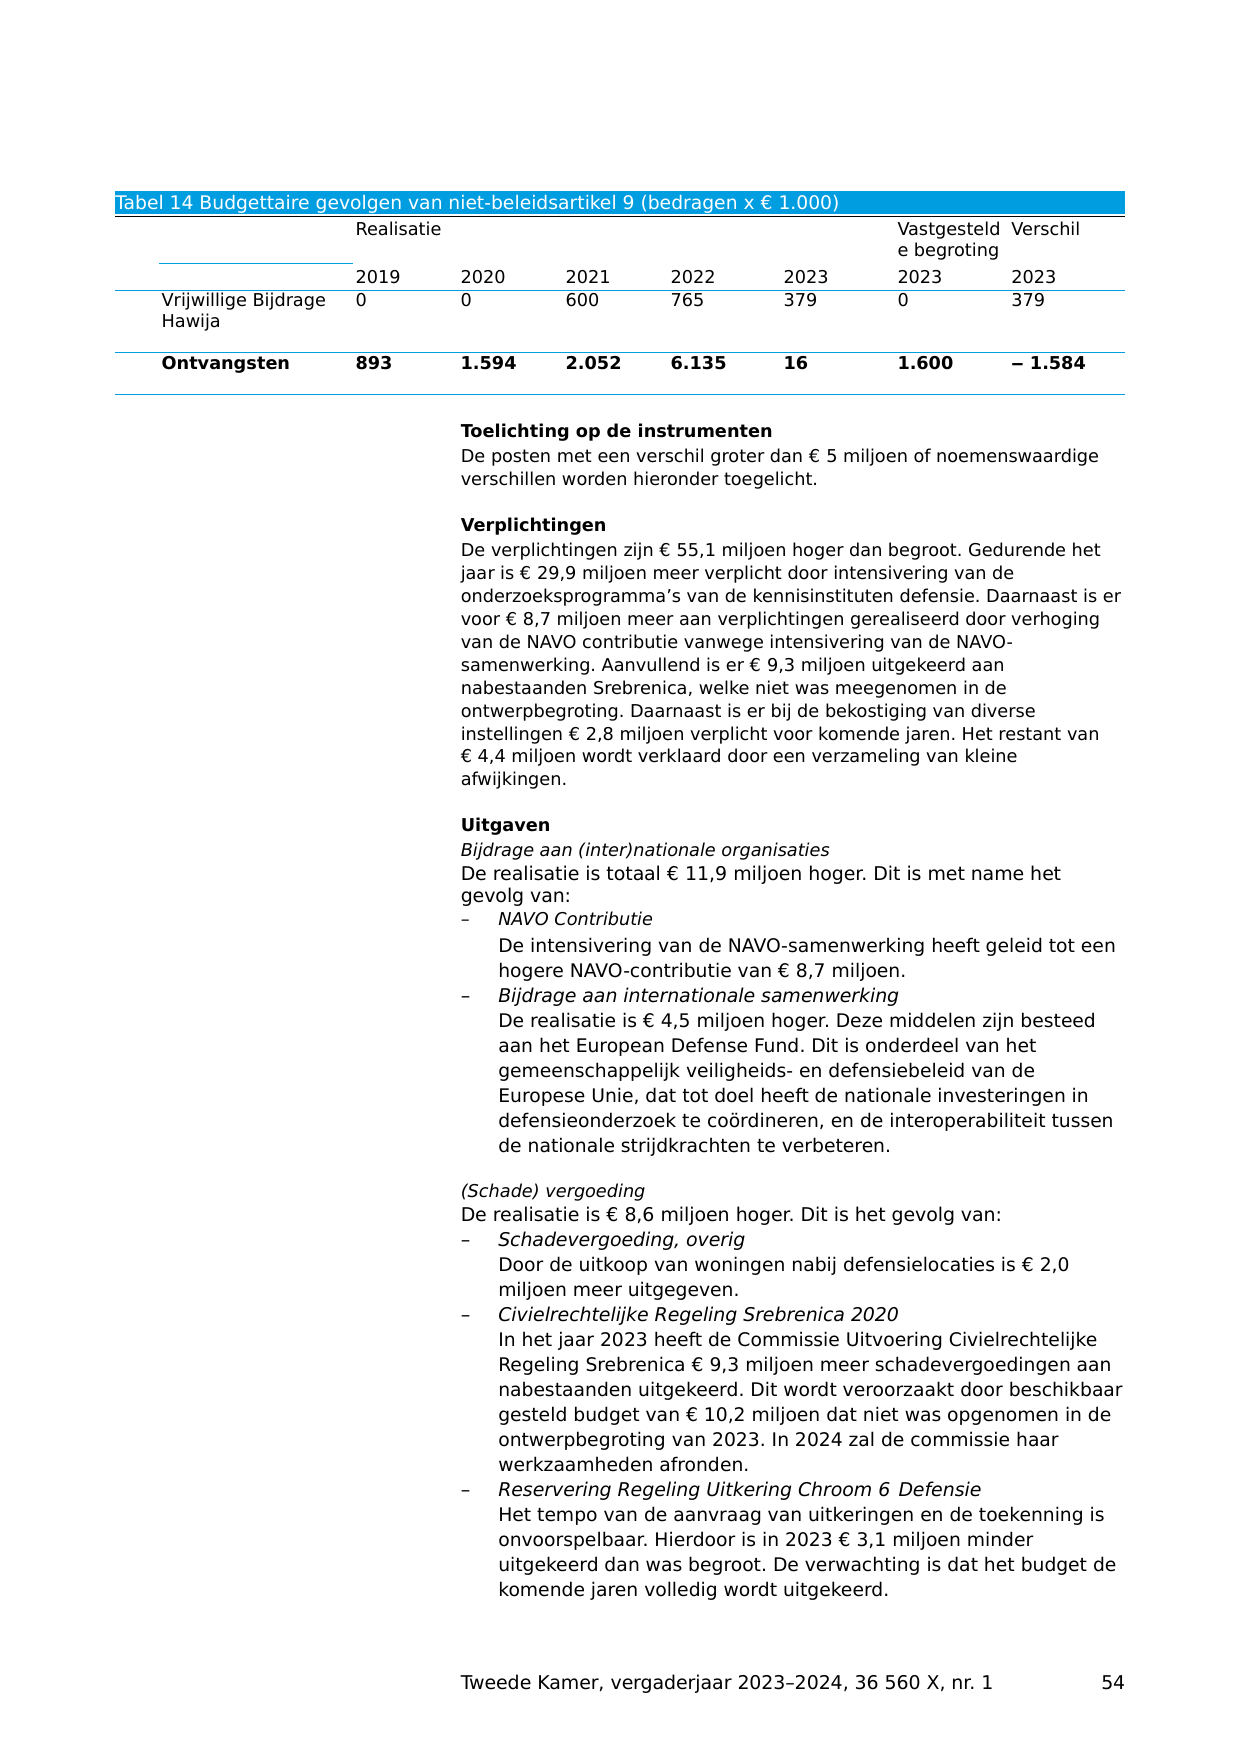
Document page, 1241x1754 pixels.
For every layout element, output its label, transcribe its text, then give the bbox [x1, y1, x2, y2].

list Civielrechtelijke Regeling Srebrenica 2020 In het jaar 2023 heeft de Commissie Uitvoering Civielrechtelijke Regeling Srebrenica € 9,3 miljoen meer schadevergoedingen aan nabestaanden uitgekeerd. Dit wordt veroorzaakt door beschikbaar gesteld budget van € 10,2 miljoen dat niet was opgenomen in de ontwerpbegroting van 2023. In 2024 zal de commissie haar werkzaamheden afronden. [461, 1301, 1125, 1476]
table_cell [563, 373, 667, 394]
table_cell 1.594 [458, 353, 562, 373]
table_cell [115, 373, 158, 394]
list NAVO Contributie [461, 907, 1125, 930]
table_cell [1008, 373, 1125, 394]
table_cell ‒ 1.584 [1008, 353, 1125, 373]
text Toelichting op de instrumenten [461, 419, 1125, 442]
table_cell [115, 353, 158, 373]
table_cell Verschil [1008, 217, 1125, 263]
table_cell 16 [780, 353, 894, 373]
table_cell 0 [458, 291, 562, 332]
table_cell [159, 373, 352, 394]
text De verplichtingen zijn € 55,1 miljoen hoger dan begroot. Gedurende het jaar is € 29,9 miljoen meer verplicht door intensivering van de onderzoeksprogramma’s van de kennisinstituten defensie. Daarnaast is er voor € 8,7 miljoen meer aan verplichtingen gerealiseerd door verhoging van de NAVO contributie vanwege intensivering van de NAVO-samenwerking. Aanvullend is er € 9,3 miljoen uitgekeerd aan nabestaanden Srebrenica, welke niet was meegenomen in de ontwerpbegroting. Daarnaast is er bij de bekostiging van diverse instellingen € 2,8 miljoen verplicht voor komende jaren. Het restant van € 4,4 miljoen wordt verklaard door een verzameling van kleine afwijkingen. [461, 538, 1125, 790]
table_cell [563, 332, 667, 352]
table_cell Vastgestelde begroting [894, 217, 1008, 263]
table_cell Vrijwillige Bijdrage Hawija [159, 291, 352, 332]
table_cell [115, 217, 158, 263]
text Bijdrage aan (inter)nationale organisaties [461, 838, 1125, 861]
table_cell [159, 217, 352, 263]
table_cell 2023 [1008, 263, 1125, 290]
text Uitgaven [461, 813, 1125, 836]
table_cell [894, 373, 1008, 394]
list Reservering Regeling Uitkering Chroom 6 Defensie Het tempo van de aanvraag van uitkeringen en de toekenning is onvoorspelbaar. Hierdoor is in 2023 € 3,1 miljoen minder uitgekeerd dan was begroot. De verwachting is dat het budget de komende jaren volledig wordt uitgekeerd. [461, 1476, 1125, 1601]
table_cell [159, 332, 352, 352]
table_cell [894, 332, 1008, 352]
table_cell 2021 [563, 263, 667, 290]
list Schadevergoeding, overig Door de uitkoop van woningen nabij defensielocaties is € 2,0 miljoen meer uitgegeven. [461, 1226, 1125, 1301]
table_cell 2020 [458, 263, 562, 290]
text De posten met een verschil groter dan € 5 miljoen of noemenswaardige verschillen worden hieronder toegelicht. [461, 444, 1125, 490]
table_cell 893 [353, 353, 457, 373]
table_cell [1008, 332, 1125, 352]
table_cell 379 [1008, 291, 1125, 332]
table_cell Realisatie [353, 217, 894, 263]
table_cell 2023 [894, 263, 1008, 290]
table_cell 379 [780, 291, 894, 332]
table_cell [668, 332, 780, 352]
table_cell Ontvangsten [159, 353, 352, 373]
table_cell 2023 [780, 263, 894, 290]
table_cell 0 [353, 291, 457, 332]
table_cell 6.135 [668, 353, 780, 373]
table_cell [353, 332, 457, 352]
table_cell 0 [894, 291, 1008, 332]
table_cell [458, 332, 562, 352]
table_cell 765 [668, 291, 780, 332]
table_cell [458, 373, 562, 394]
text (Schade) vergoeding [461, 1179, 1125, 1202]
table_cell [780, 332, 894, 352]
table_cell [115, 291, 158, 332]
table_cell 2.052 [563, 353, 667, 373]
list Bijdrage aan internationale samenwerking De realisatie is € 4,5 miljoen hoger. Deze middelen zijn besteed aan het European Defense Fund. Dit is onderdeel van het gemeenschappelijk veiligheids- en defensiebeleid van de Europese Unie, dat tot doel heeft de nationale investeringen in defensieonderzoek te coördineren, en de interoperabiliteit tussen de nationale strijdkrachten te verbeteren. [461, 982, 1125, 1157]
text De realisatie is € 8,6 miljoen hoger. Dit is het gevolg van: [461, 1204, 1125, 1226]
table_cell [780, 373, 894, 394]
list De intensivering van de NAVO-samenwerking heeft geleid tot een hogere NAVO-contributie van € 8,7 miljoen. [461, 932, 1125, 982]
table_cell 2019 [353, 263, 457, 290]
text Verplichtingen [461, 513, 1125, 536]
table_cell [115, 332, 158, 352]
table_cell 2022 [668, 263, 780, 290]
table_cell 1.600 [894, 353, 1008, 373]
table_cell [115, 263, 158, 290]
table_cell 600 [563, 291, 667, 332]
table_cell [159, 264, 352, 290]
table_cell [668, 373, 780, 394]
text De realisatie is totaal € 11,9 miljoen hoger. Dit is met name het gevolg van: [461, 863, 1125, 907]
table_cell [353, 373, 457, 394]
